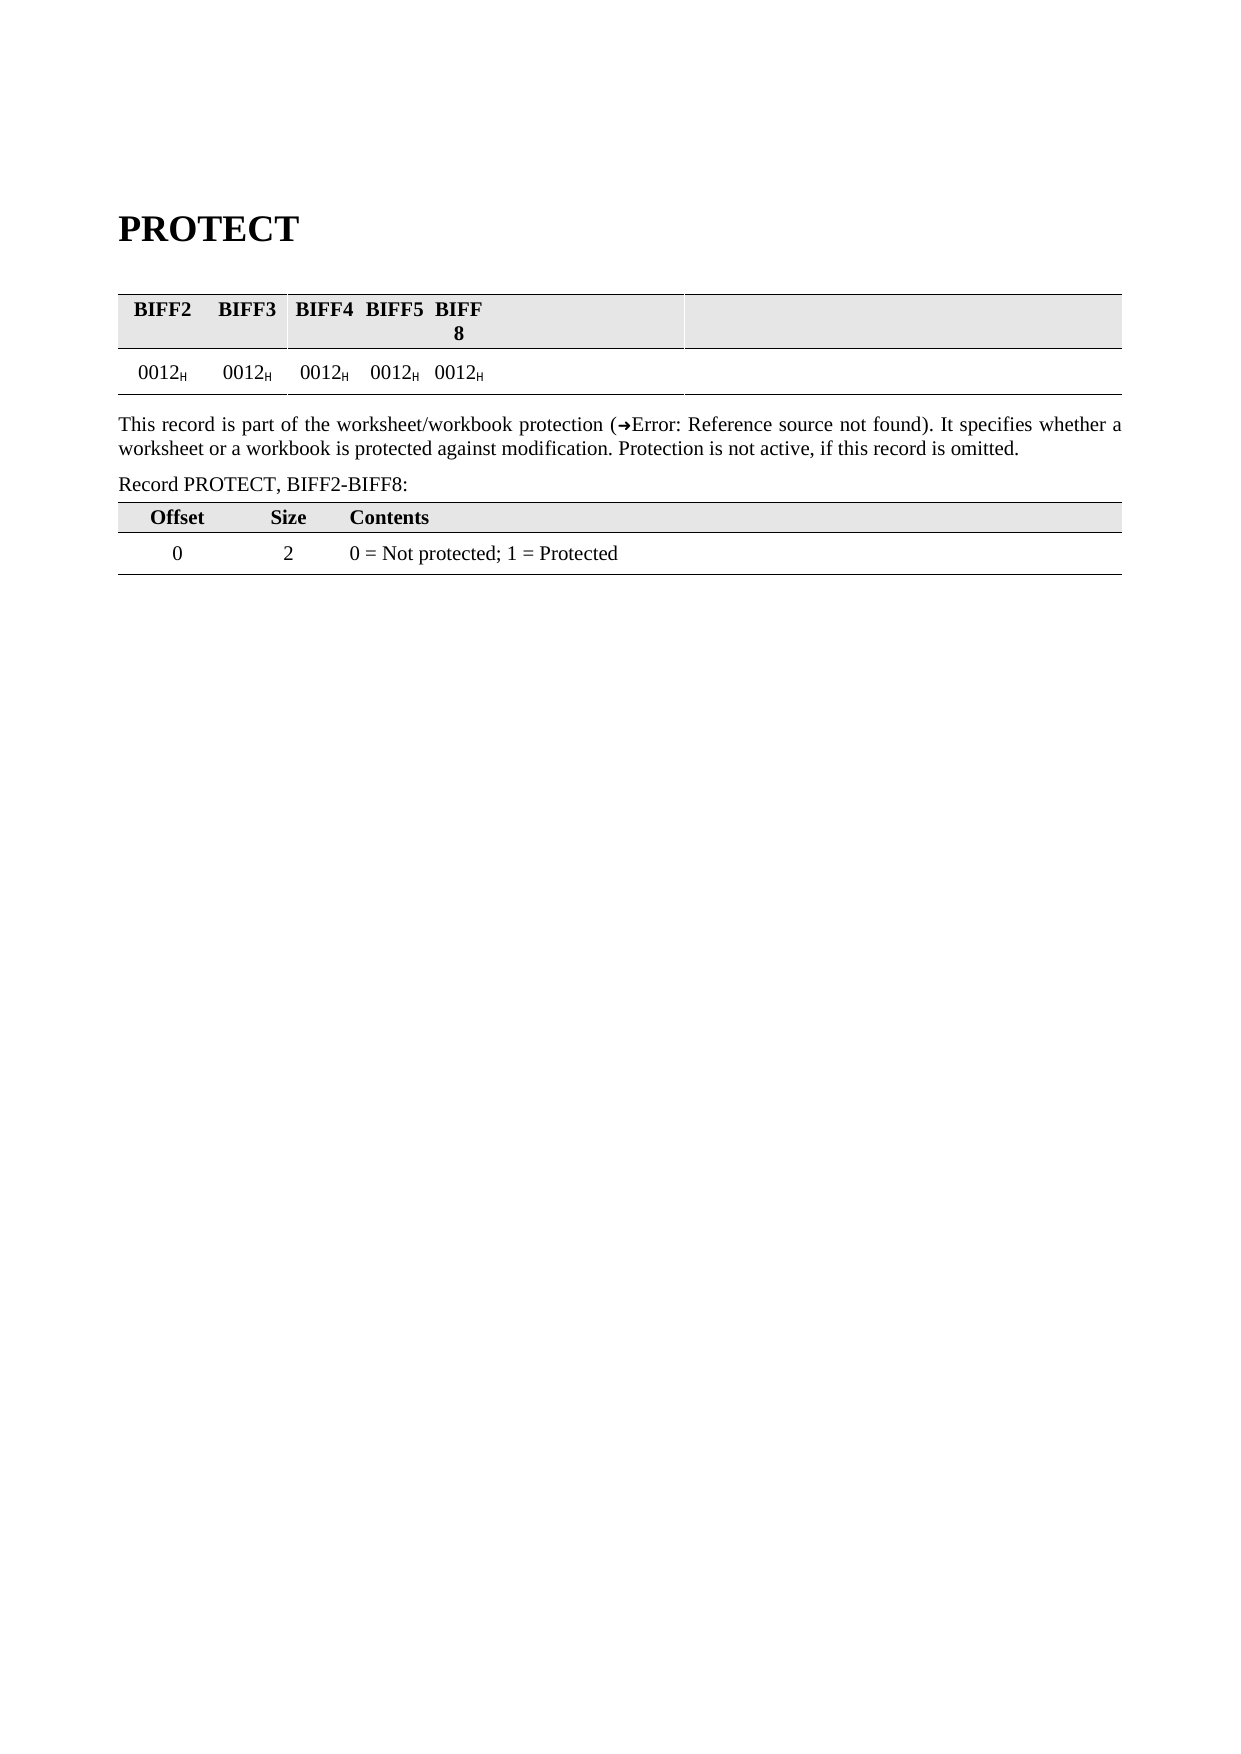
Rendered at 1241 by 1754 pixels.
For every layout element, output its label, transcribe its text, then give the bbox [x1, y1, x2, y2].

table_header Size [236, 503, 340, 532]
table_header [596, 295, 642, 348]
table_cell [596, 349, 642, 394]
table_cell [685, 349, 1122, 394]
table_header BIFF2 [118, 295, 207, 348]
table_cell 0 = Not protected; 1 = Protected [340, 533, 1122, 574]
table_header Contents [340, 503, 1122, 532]
subtitle PROTECT [118, 207, 1122, 250]
table_cell 0012H [118, 349, 207, 394]
table_cell [642, 349, 684, 394]
table_header [489, 295, 545, 348]
table_cell 0012H [288, 349, 361, 394]
table_header [545, 295, 596, 348]
table_header BIFF4 [288, 295, 361, 348]
table_header BIFF3 [207, 295, 287, 348]
table_cell [489, 349, 545, 394]
table_header BIFF5 [361, 295, 428, 348]
text Record PROTECT, BIFF2-BIFF8: [118, 472, 1122, 496]
table_header [685, 295, 1122, 348]
table_header [642, 295, 684, 348]
table_header BIFF8 [428, 295, 489, 348]
table_header Offset [118, 503, 236, 532]
table_cell 2 [236, 533, 340, 574]
table_cell 0012H [207, 349, 287, 394]
table_cell 0012H [428, 349, 489, 394]
table_cell 0 [118, 533, 236, 574]
text This record is part of the worksheet/workbook protection (➜4.18). It specifies whether a worksheet or a workbook is protected against modification. Protection is not active, if this record is omitted. [118, 412, 1122, 460]
table_cell [545, 349, 596, 394]
table_cell 0012H [361, 349, 428, 394]
